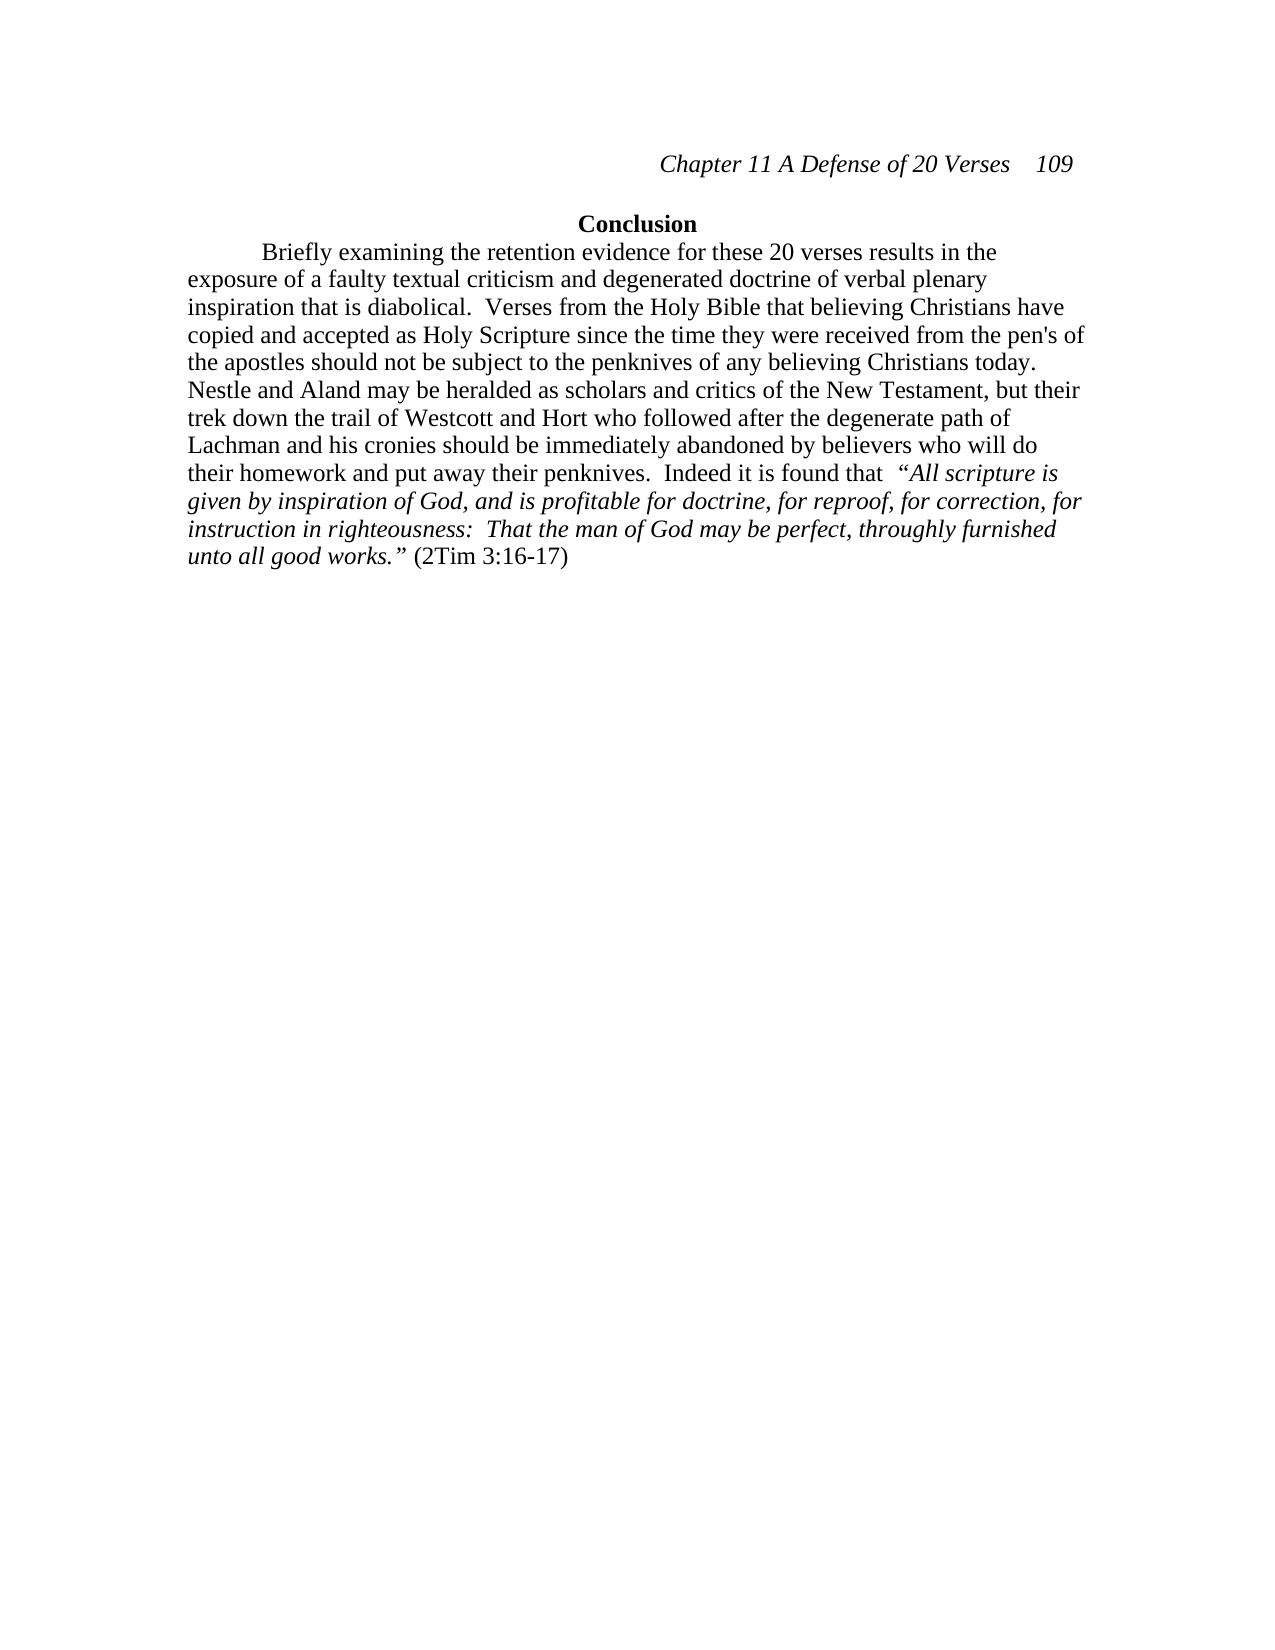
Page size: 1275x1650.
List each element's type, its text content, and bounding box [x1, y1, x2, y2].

text Briefly examining the retention evidence for these 20 verses results in the exposure of a faulty textual criticism and degenerated doctrine of verbal plenary inspiration that is diabolical. Verses from the Holy Bible that believing Christians have copied and accepted as Holy Scripture since the time they were received from the pen's of the apostles should not be subject to the penknives of any believing Christians today. Nestle and Aland may be heralded as scholars and critics of the New Testament, but their trek down the trail of Westcott and Hort who followed after the degenerate path of Lachman and his cronies should be immediately abandoned by believers who will do their homework and put away their penknives. Indeed it is found that “All scripture is given by inspiration of God, and is profitable for doctrine, for reproof, for correction, for instruction in righteousness: That the man of God may be perfect, throughly furnished unto all good works.” (2Tim 3:16-17) [187, 238, 1087, 570]
text Conclusion [187, 210, 1087, 238]
